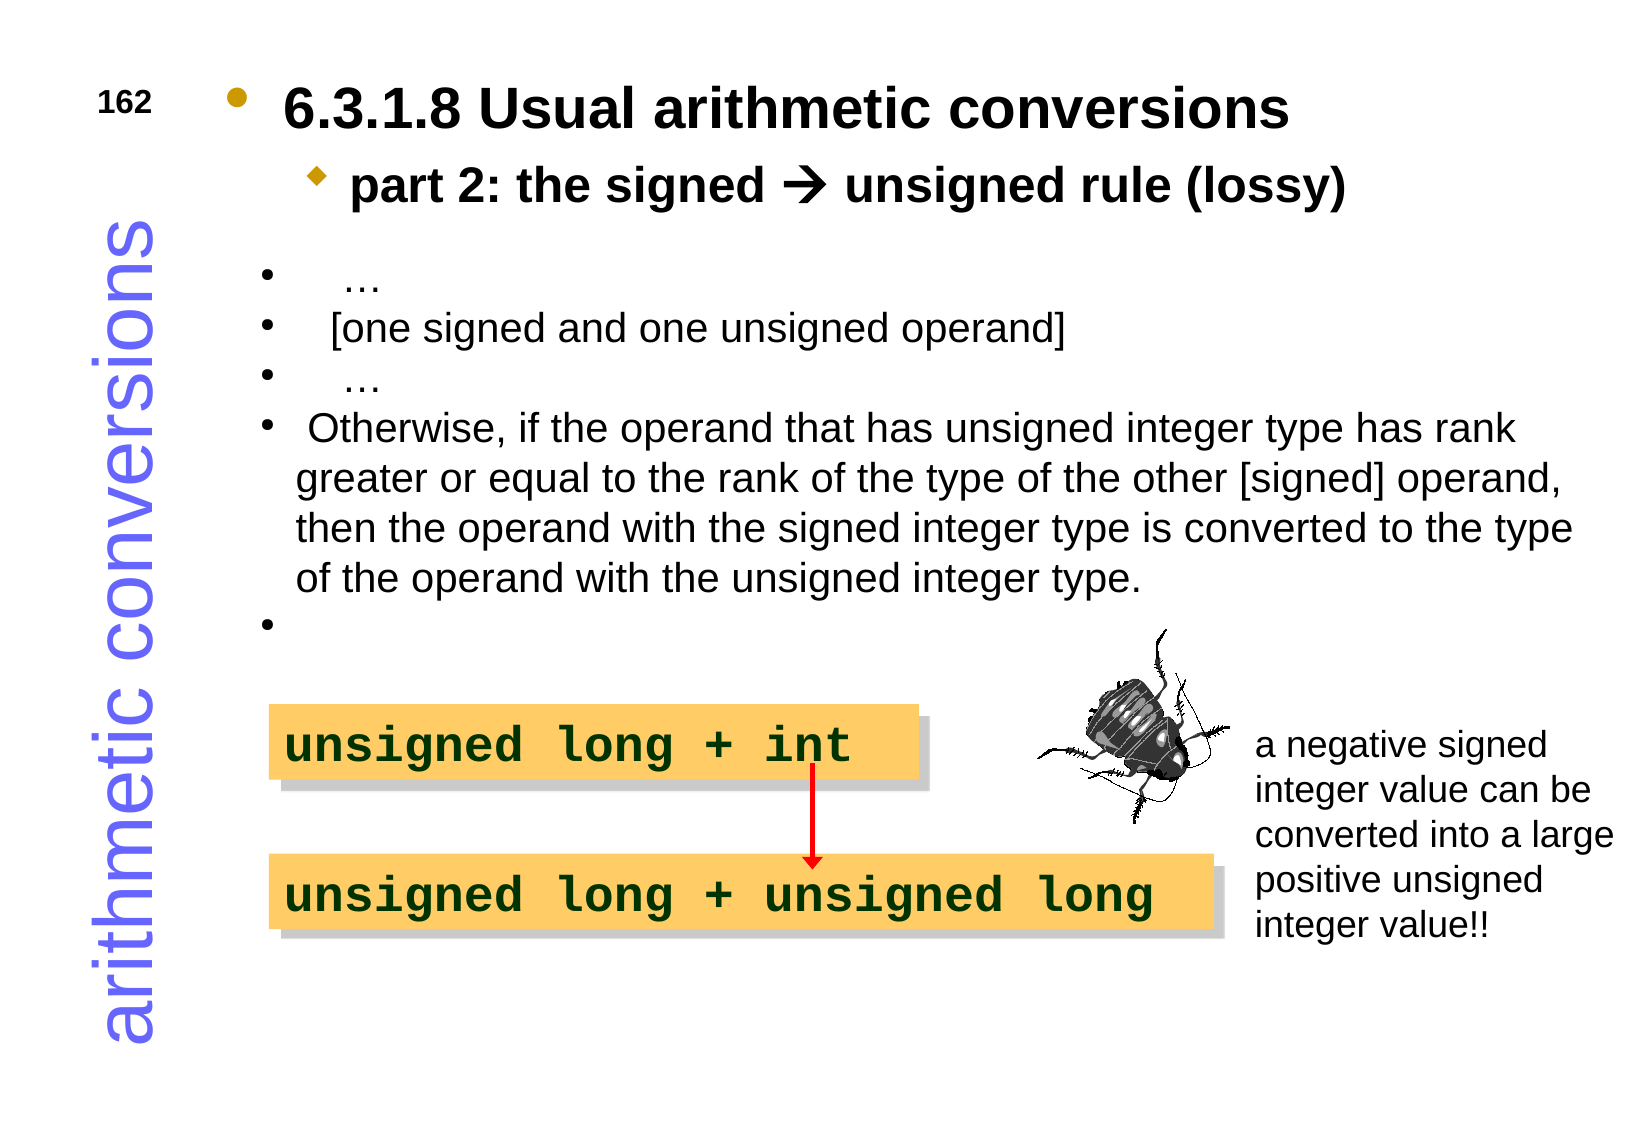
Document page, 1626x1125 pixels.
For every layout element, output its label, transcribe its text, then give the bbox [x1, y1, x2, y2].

text_box [1085, 676, 1206, 779]
list 6.3.1.8 Usual arithmetic conversions part 2: the signed  unsigned rule (lossy) [212, 62, 1593, 1063]
text_box [1107, 769, 1119, 775]
title arithmetic conversions [50, 54, 188, 1063]
text_box a negative signed integer value can be converted into a large positive unsigned integer value!! [1240, 711, 1626, 953]
text_box [1138, 796, 1144, 803]
text_box unsigned long + unsigned long [268, 853, 1214, 930]
text_box [1072, 748, 1086, 756]
text_box … [one signed and one unsigned operand] … Otherwise, if the operand that has unsigned integer type has rank greater or equal to the rank of the type of the other [signed] operand, then the operand with the signed integer type is converted to the type of the operand with the unsigned integer type. [245, 243, 1593, 659]
text_box [1139, 775, 1152, 797]
text_box [1155, 652, 1162, 676]
text_box [1204, 731, 1216, 736]
text_box unsigned long + int [268, 704, 919, 780]
